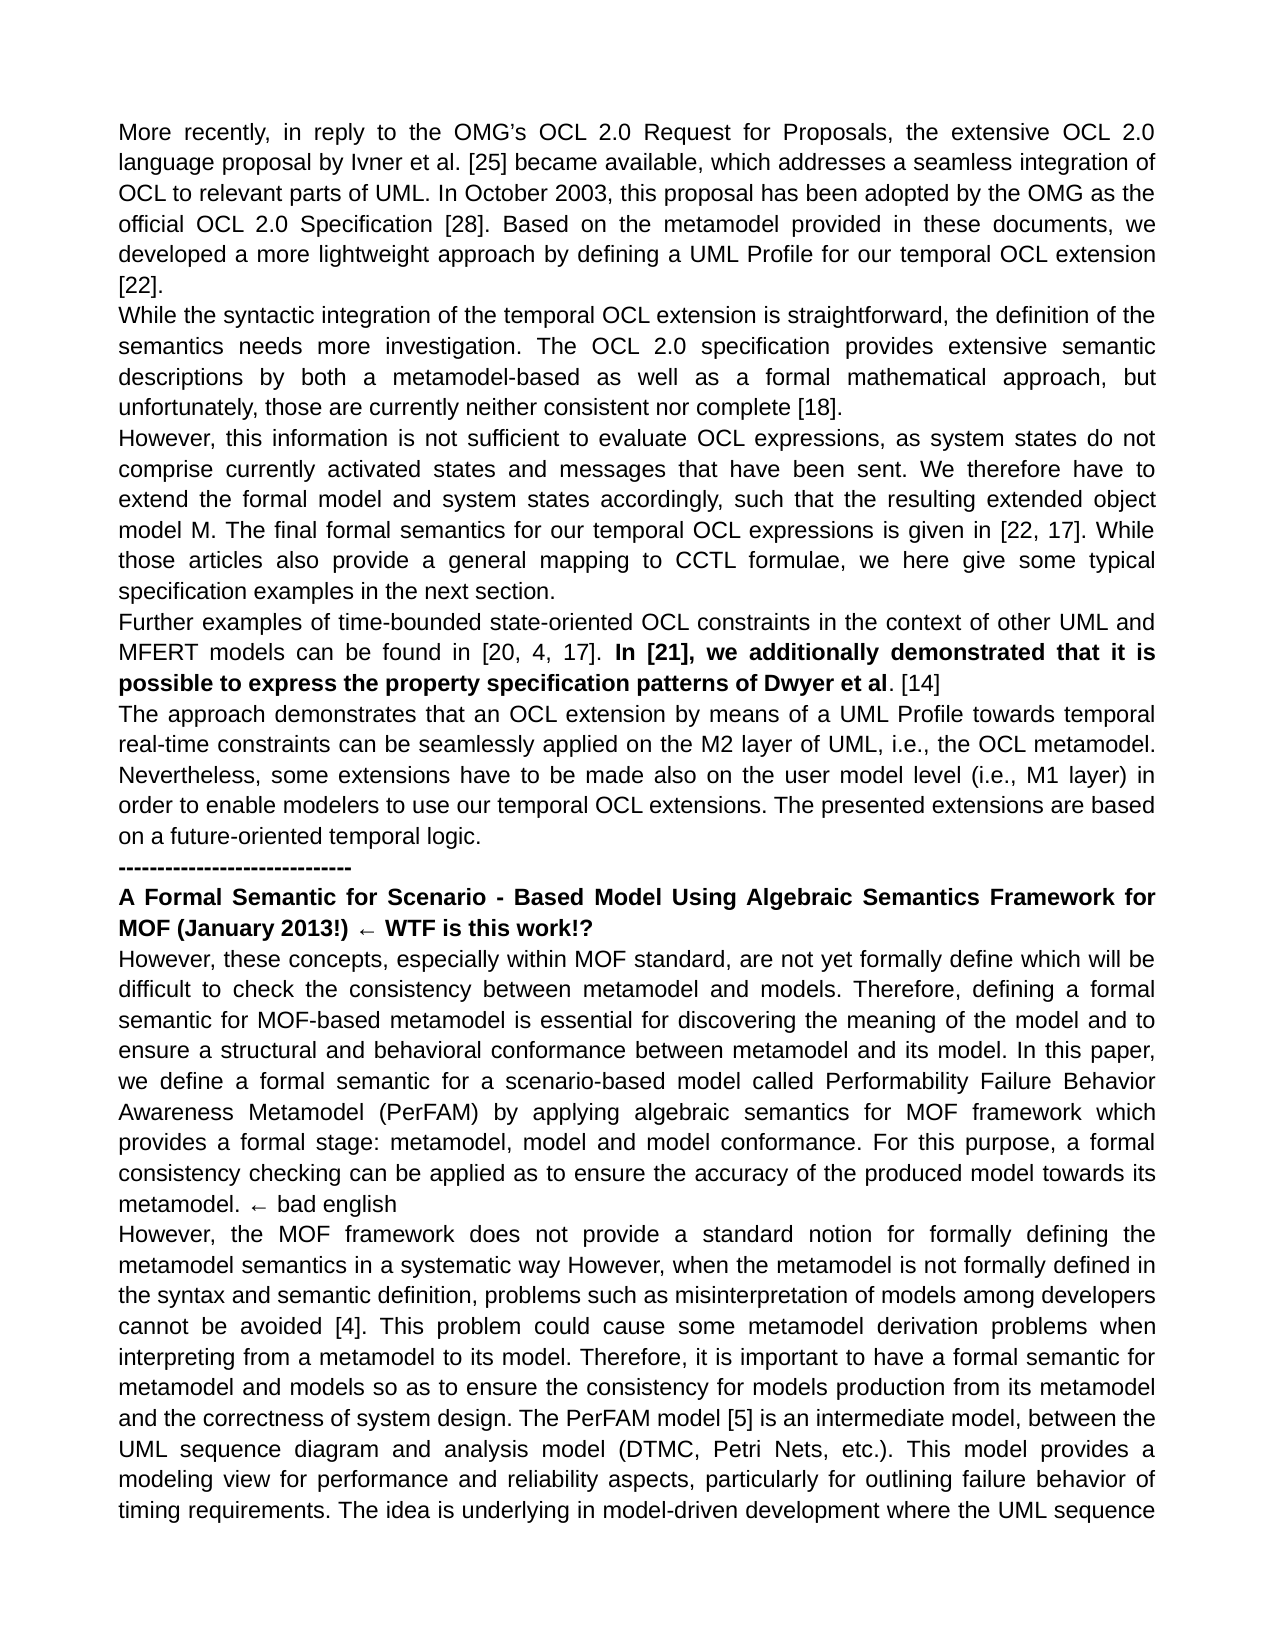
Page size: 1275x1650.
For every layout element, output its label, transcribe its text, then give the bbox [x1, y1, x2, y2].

text However, the MOF framework does not provide a standard notion for formally defining the metamodel semantics in a systematic way However, when the metamodel is not formally defined in the syntax and semantic definition, problems such as misinterpretation of models among developers cannot be avoided [4]. This problem could cause some metamodel derivation problems when interpreting from a metamodel to its model. Therefore, it is important to have a formal semantic for metamodel and models so as to ensure the consistency for models production from its metamodel and the correctness of system design. The PerFAM model [5] is an intermediate model, between the UML sequence diagram and analysis model (DTMC, Petri Nets, etc.). This model provides a modeling view for performance and reliability aspects, particularly for outlining failure behavior of timing requirements. The idea is underlying in model-driven development where the UML sequence [118, 1221, 1157, 1523]
text However, these concepts, especially within MOF standard, are not yet formally define which will be difficult to check the consistency between metamodel and models. Therefore, defining a formal semantic for MOF-based metamodel is essential for discovering the meaning of the model and to ensure a structural and behavioral conformance between metamodel and its model. In this paper, we define a formal semantic for a scenario-based model called Performability Failure Behavior Awareness Metamodel (PerFAM) by applying algebraic semantics for MOF framework which provides a formal stage: metamodel, model and model conformance. For this purpose, a formal consistency checking can be applied as to ensure the accuracy of the produced model towards its metamodel. ← bad english [118, 945, 1157, 1217]
text However, this information is not sufficient to evaluate OCL expressions, as system states do not comprise currently activated states and messages that have been sent. We therefore have to extend the formal model and system states accordingly, such that the resulting extended object model M. The final formal semantics for our temporal OCL expressions is given in [22, 17]. While those articles also provide a general mapping to CCTL formulae, we here give some typical specification examples in the next section. [118, 424, 1157, 604]
text The approach demonstrates that an OCL extension by means of a UML Profile towards temporal real-time constraints can be seamlessly applied on the M2 layer of UML, i.e., the OCL metamodel. Nevertheless, some extensions have to be made also on the user model level (i.e., M1 layer) in order to enable modelers to use our temporal OCL extensions. The presented extensions are based on a future-oriented temporal logic. [118, 700, 1157, 849]
text While the syntactic integration of the temporal OCL extension is straightforward, the definition of the semantics needs more investigation. The OCL 2.0 specification provides extensive semantic descriptions by both a metamodel-based as well as a formal mathematical approach, but unfortunately, those are currently neither consistent nor complete [18]. [118, 302, 1157, 421]
text Further examples of time-bounded state-oriented OCL constraints in the context of other UML and MFERT models can be found in [20, 4, 17]. In [21], we additionally demonstrated that it is possible to express the property specification patterns of Dwyer et al. [14] [118, 608, 1157, 696]
text A Formal Semantic for Scenario - Based Model Using Algebraic Semantics Framework for MOF (January 2013!) ← WTF is this work!? [118, 884, 1157, 941]
text ------------------------------ [118, 853, 1157, 880]
text More recently, in reply to the OMG’s OCL 2.0 Request for Proposals, the extensive OCL 2.0 language proposal by Ivner et al. [25] became available, which addresses a seamless integration of OCL to relevant parts of UML. In October 2003, this proposal has been adopted by the OMG as the official OCL 2.0 Specification [28]. Based on the metamodel provided in these documents, we developed a more lightweight approach by defining a UML Profile for our temporal OCL extension [22]. [118, 118, 1157, 298]
